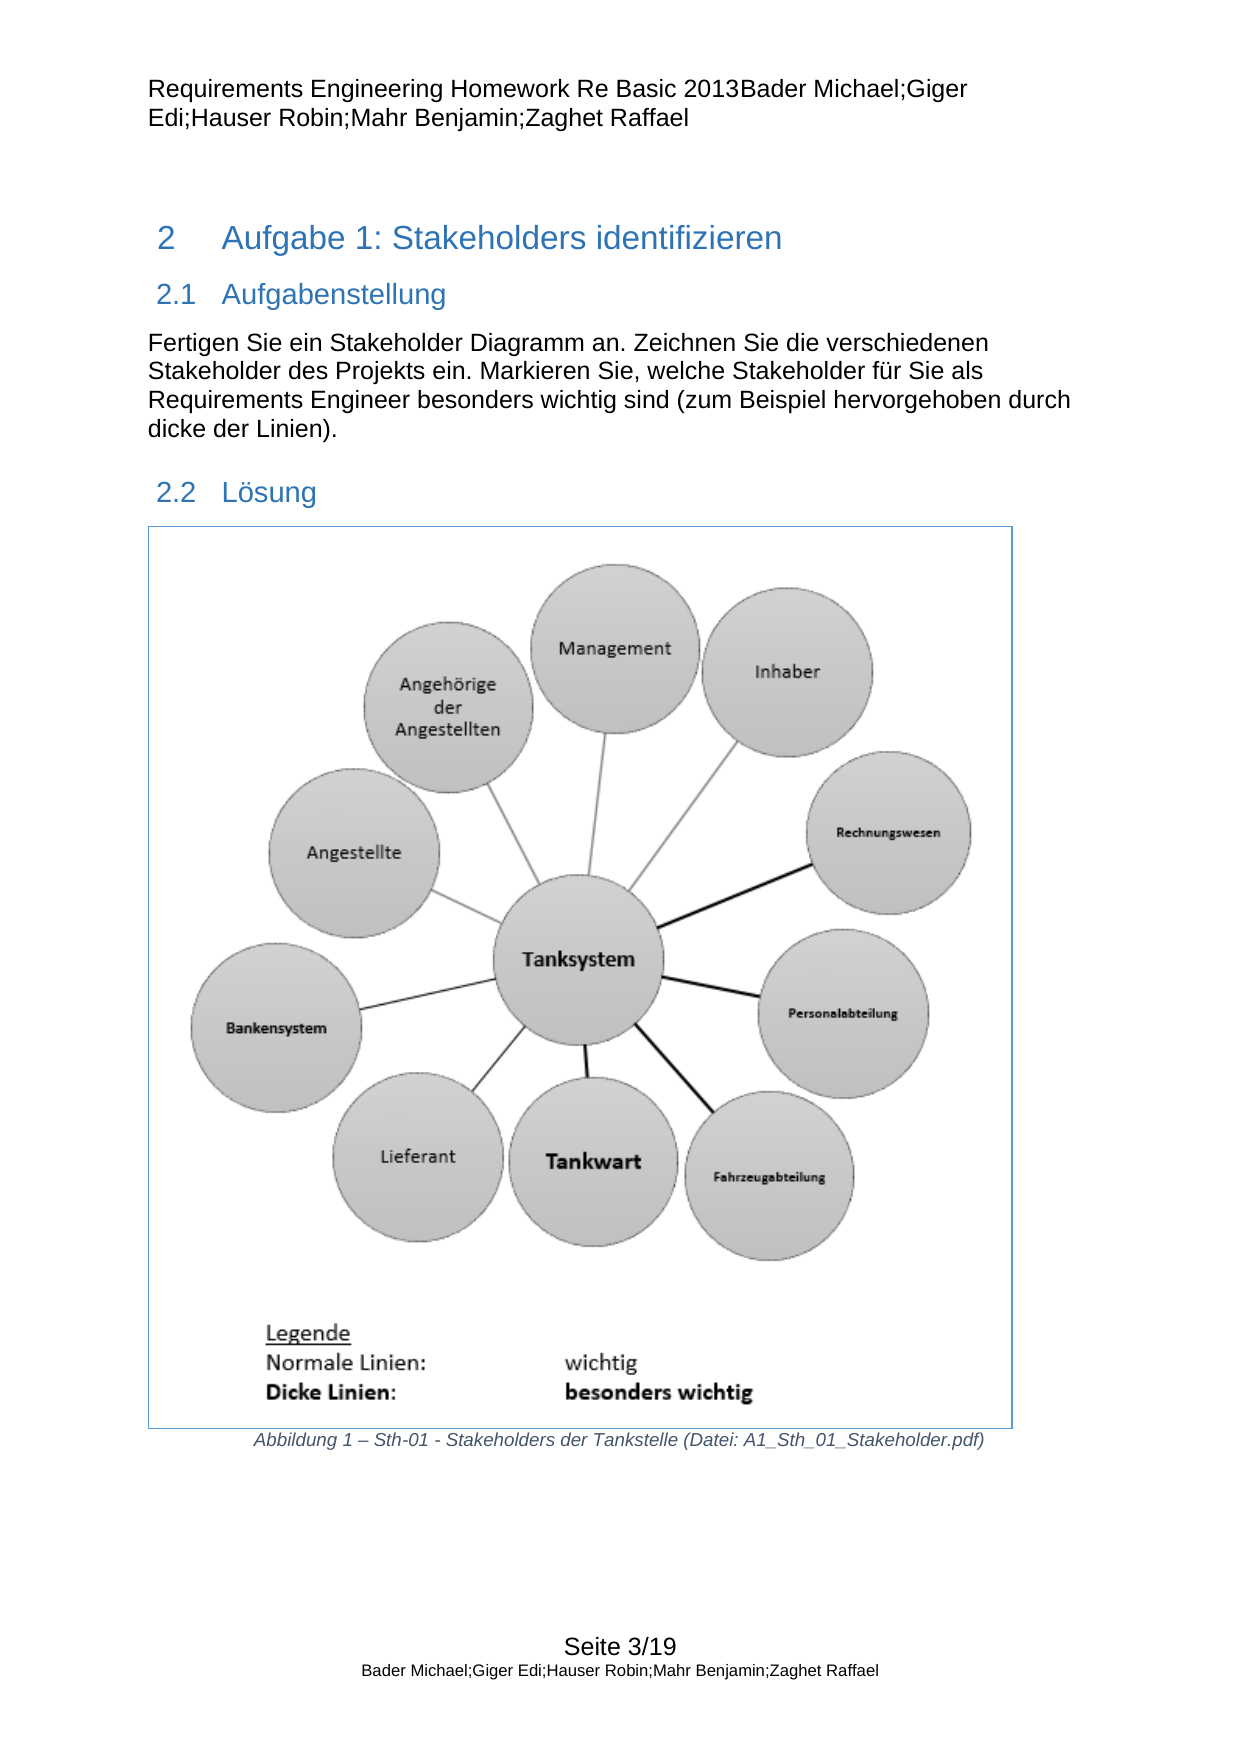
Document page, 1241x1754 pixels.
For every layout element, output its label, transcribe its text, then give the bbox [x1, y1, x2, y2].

subtitle Lösung [148, 475, 1093, 509]
subtitle Aufgabenstellung [148, 277, 1093, 311]
subtitle Aufgabe 1: Stakeholders identifizieren [148, 218, 1093, 256]
text Fertigen Sie ein Stakeholder Diagramm an. Zeichnen Sie die verschiedenen Stakeholder des Projekts ein. Markieren Sie, welche Stakeholder für Sie als Requirements Engineer besonders wichtig sind (zum Beispiel hervorgehoben durch dicke der Linien). [148, 327, 1093, 442]
text Abbildung 1 – Sth-01 - Stakeholders der Tankstelle (Datei: A1_Sth_01_Stakeholder.pdf) [148, 1429, 1093, 1451]
